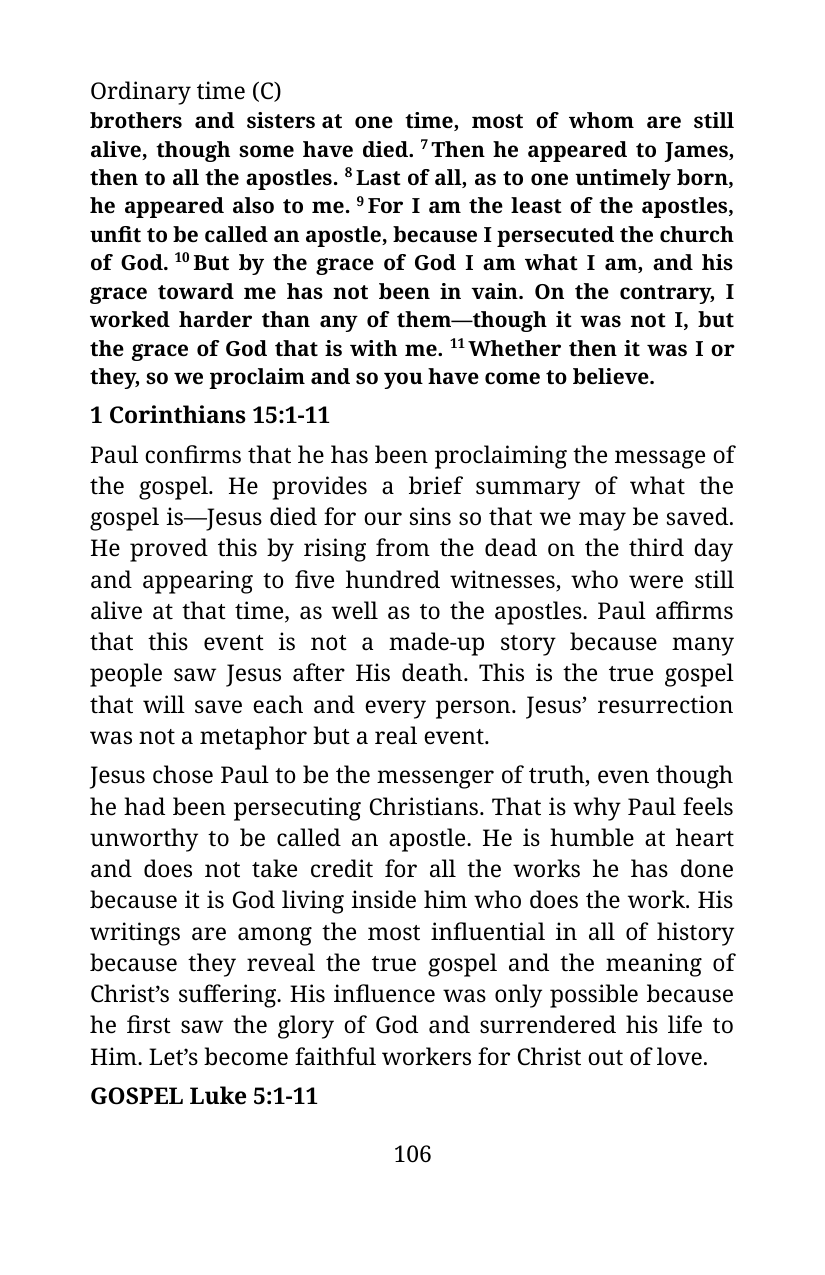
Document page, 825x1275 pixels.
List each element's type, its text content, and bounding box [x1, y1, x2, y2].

text GOSPEL Luke 5:1-11 [90, 1080, 735, 1111]
text Jesus chose Paul to be the messenger of truth, even though he had been persecuting Christians. That is why Paul feels unworthy to be called an apostle. He is humble at heart and does not take credit for all the works he has done because it is God living inside him who does the work. His writings are among the most influential in all of history because they reveal the true gospel and the meaning of Christ’s suffering. His influence was only possible because he first saw the glory of God and surrendered his life to Him. Let’s become faithful workers for Christ out of love. [90, 759, 735, 1072]
text brothers and sisters at one time, most of whom are still alive, though some have died. 7 Then he appeared to James, then to all the apostles. 8 Last of all, as to one untimely born, he appeared also to me. 9 For I am the least of the apostles, unfit to be called an apostle, because I persecuted the church of God. 10 But by the grace of God I am what I am, and his grace toward me has not been in vain. On the contrary, I worked harder than any of them—though it was not I, but the grace of God that is with me. 11 Whether then it was I or they, so we proclaim and so you have come to believe. [90, 106, 735, 391]
text 1 Corinthians 15:1-11 [90, 399, 735, 430]
text Paul confirms that he has been proclaiming the message of the gospel. He provides a brief summary of what the gospel is—Jesus died for our sins so that we may be saved. He proved this by rising from the dead on the third day and appearing to five hundred witnesses, who were still alive at that time, as well as to the apostles. Paul affirms that this event is not a made-up story because many people saw Jesus after His death. This is the true gospel that will save each and every person. Jesus’ resurrection was not a metaphor but a real event. [90, 438, 735, 751]
